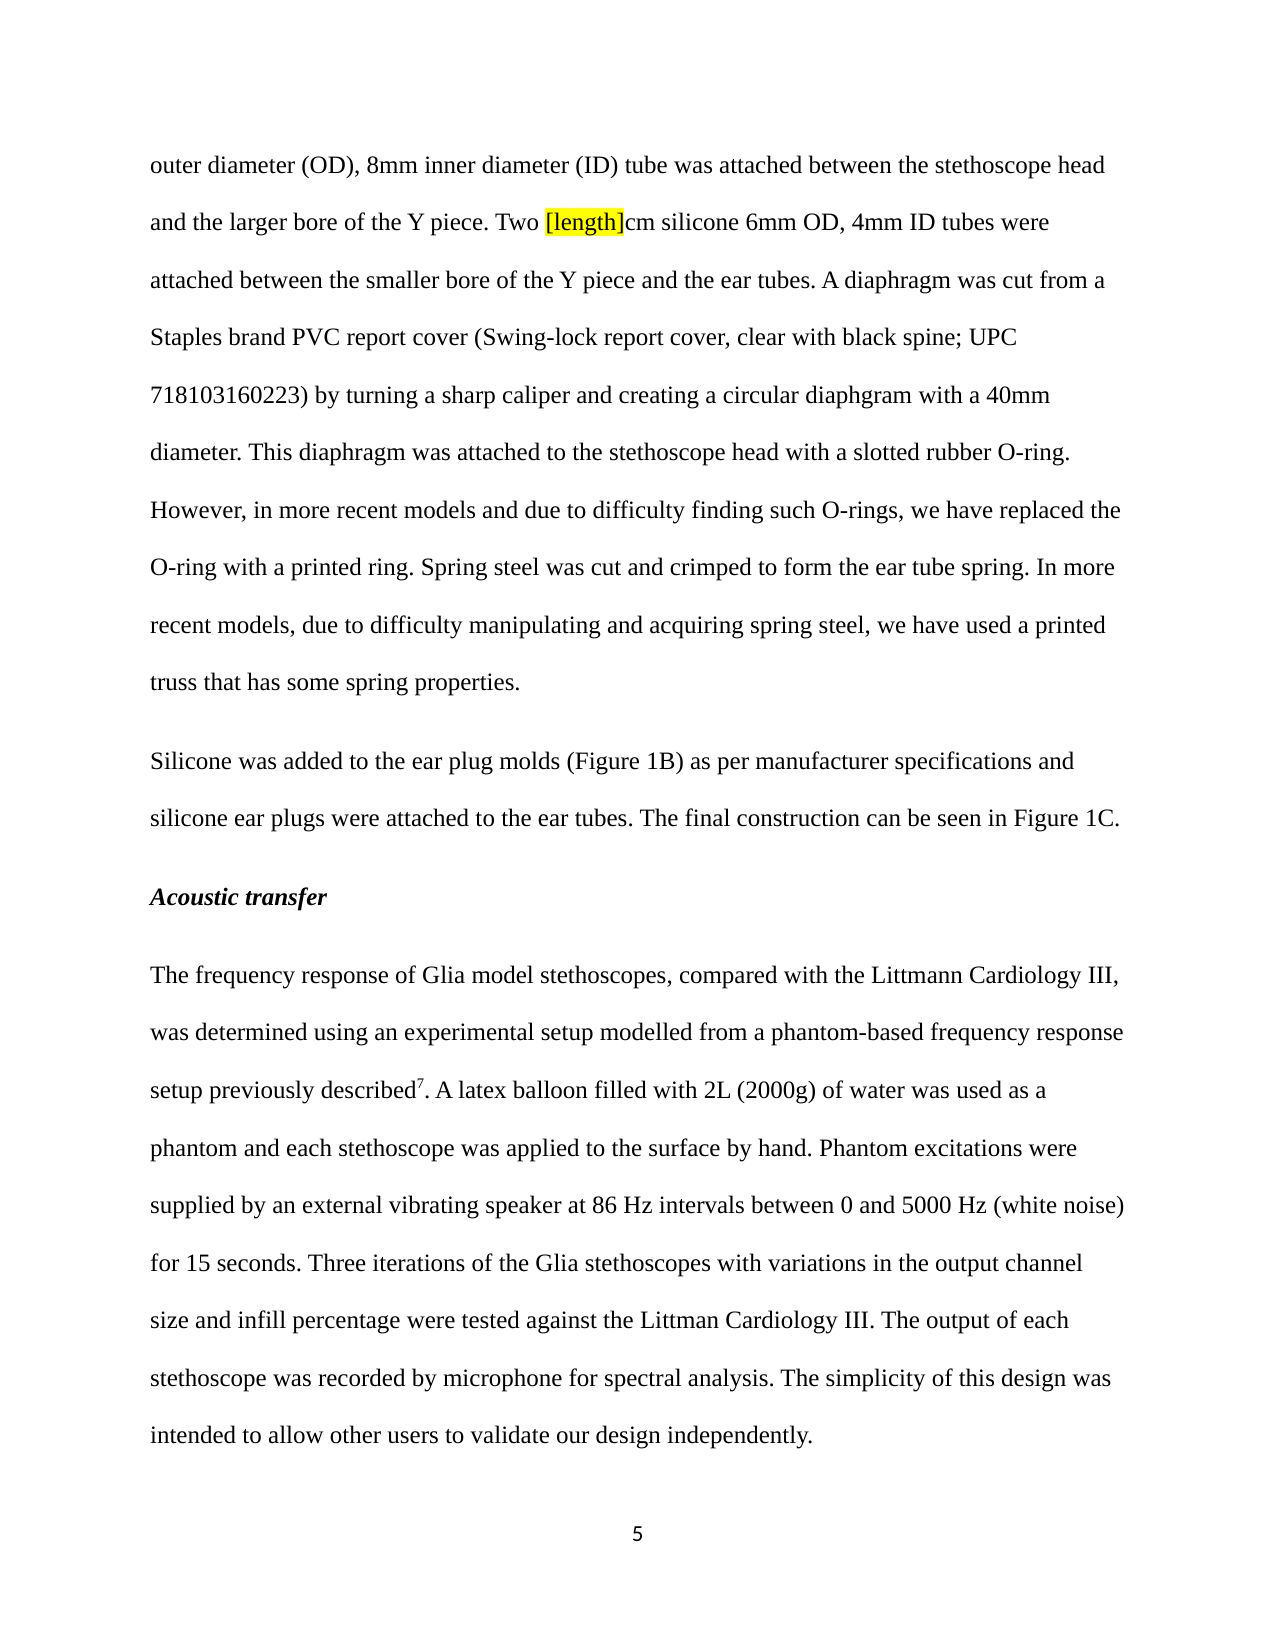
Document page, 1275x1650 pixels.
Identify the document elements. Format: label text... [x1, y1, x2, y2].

text Silicone was added to the ear plug molds (Figure 1B) as per manufacturer specifications and silicone ear plugs were attached to the ear tubes. The final construction can be seen in Figure 1C. [150, 746, 1125, 832]
text Acoustic transfer [150, 882, 1125, 910]
text The frequency response of Glia model stethoscopes, compared with the Littmann Cardiology III, was determined using an experimental setup modelled from a phantom-based frequency response setup previously described7. A latex balloon filled with 2L (2000g) of water was used as a phantom and each stethoscope was applied to the surface by hand. Phantom excitations were supplied by an external vibrating speaker at 86 Hz intervals between 0 and 5000 Hz (white noise) for 15 seconds. Three iterations of the Glia stethoscopes with variations in the output channel size and infill percentage were tested against the Littman Cardiology III. The output of each stethoscope was recorded by microphone for spectral analysis. The simplicity of this design was intended to allow other users to validate our design independently. [150, 960, 1125, 1449]
text outer diameter (OD), 8mm inner diameter (ID) tube was attached between the stethoscope head and the larger bore of the Y piece. Two [length]cm silicone 6mm OD, 4mm ID tubes were attached between the smaller bore of the Y piece and the ear tubes. A diaphragm was cut from a Staples brand PVC report cover (Swing-lock report cover, clear with black spine; UPC 718103160223) by turning a sharp caliper and creating a circular diaphgram with a 40mm diameter. This diaphragm was attached to the stethoscope head with a slotted rubber O-ring. However, in more recent models and due to difficulty finding such O-rings, we have replaced the O-ring with a printed ring. Spring steel was cut and crimped to form the ear tube spring. In more recent models, due to difficulty manipulating and acquiring spring steel, we have used a printed truss that has some spring properties. [150, 150, 1125, 696]
